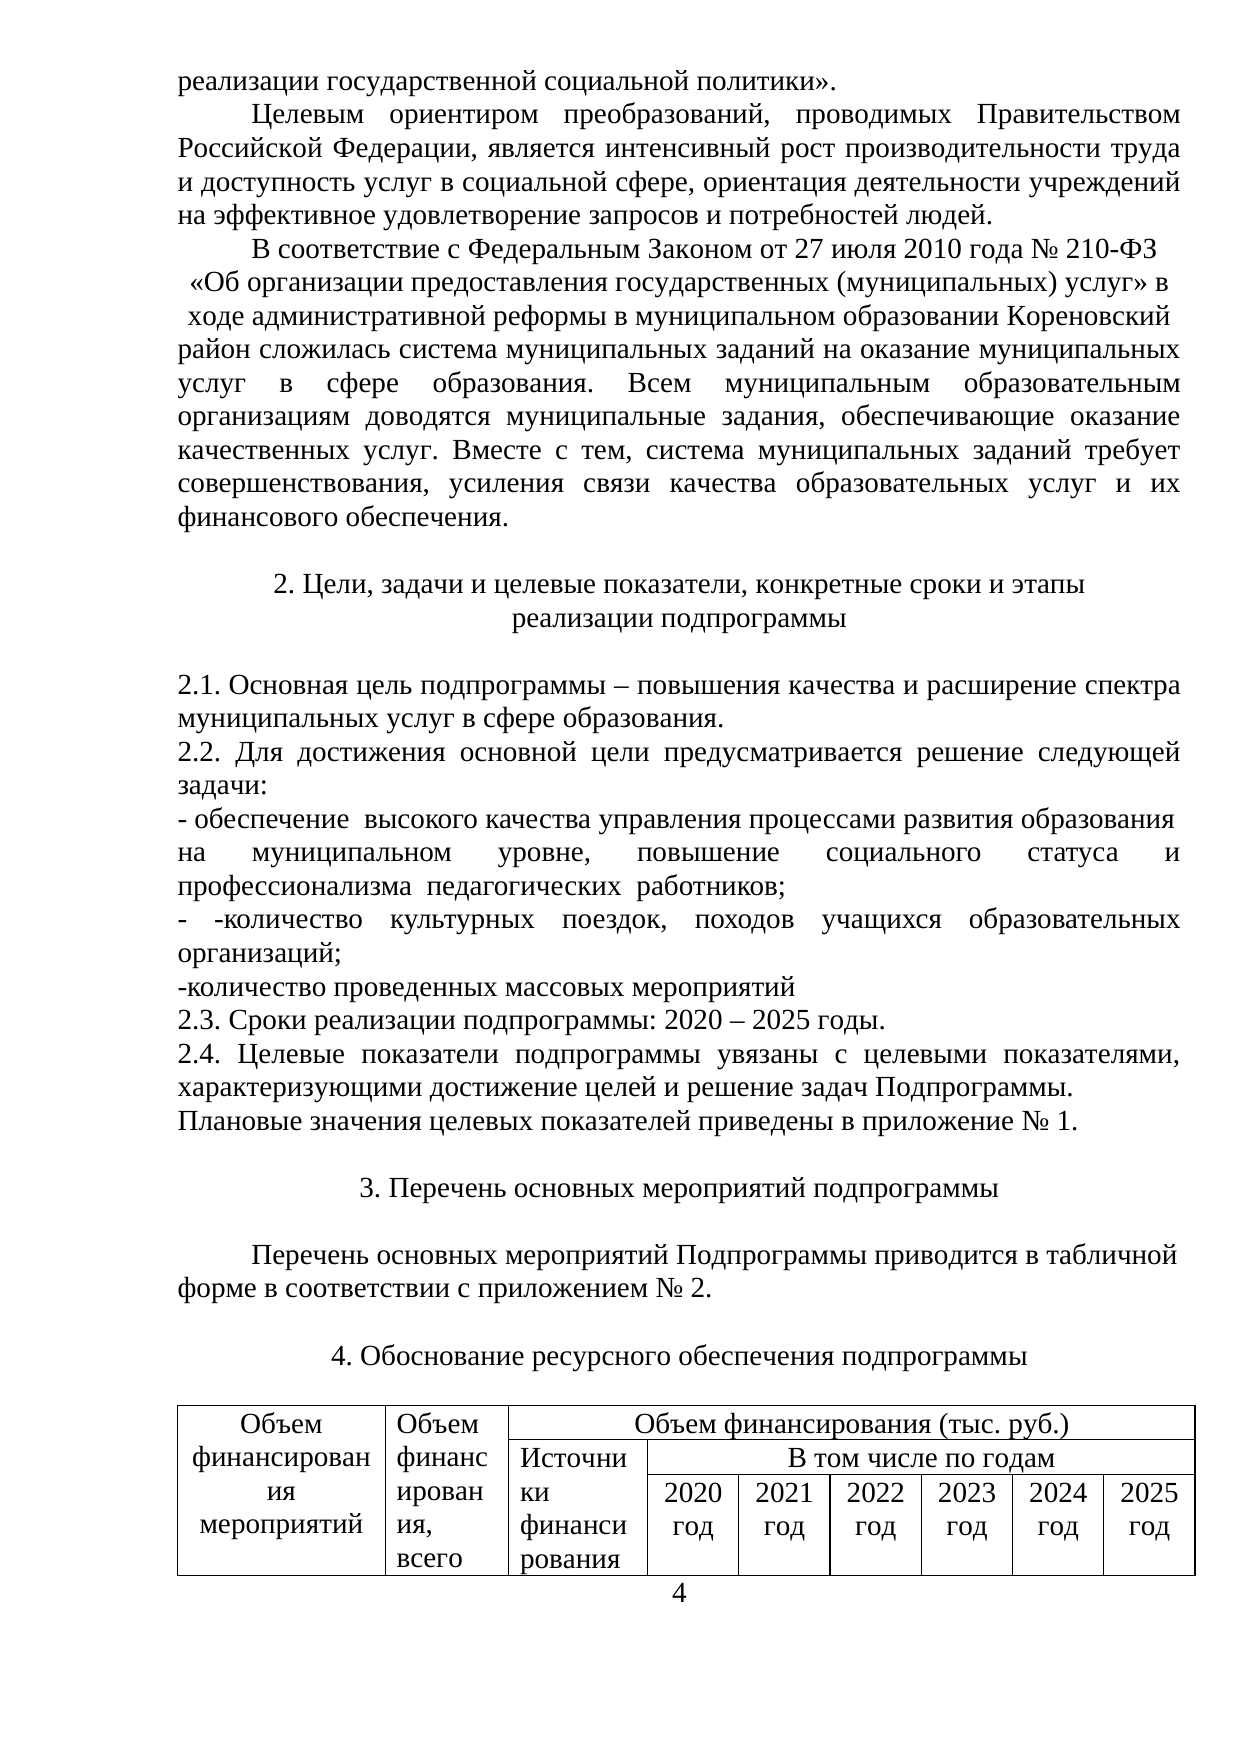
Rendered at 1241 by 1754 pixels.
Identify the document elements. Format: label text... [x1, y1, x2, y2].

text 4. Обоснование ресурсного обеспечения подпрограммы [177, 1338, 1181, 1371]
text В соответствие с Федеральным Законом от 27 июля 2010 года № 210-ФЗ [177, 231, 1181, 264]
text 2.4. Целевые показатели подпрограммы увязаны с целевыми показателями, характеризующими достижение целей и решение задач Подпрограммы. [177, 1036, 1181, 1103]
text реализации государственной социальной политики». [177, 63, 1181, 97]
text «Об организации предоставления государственных (муниципальных) услуг» в ходе административной реформы в муниципальном образовании Кореновский [177, 264, 1181, 331]
text Целевым ориентиром преобразований, проводимых Правительством Российской Федерации, является интенсивный рост производительности труда и доступность услуг в социальной сфере, ориентация деятельности учреждений на эффективное удовлетворение запросов и потребностей людей. [177, 97, 1181, 231]
text Плановые значения целевых показателей приведены в приложение № 1. [177, 1103, 1181, 1136]
table_cell 2025 год [1104, 1475, 1194, 1574]
table_cell 2020 год [648, 1475, 738, 1574]
table_cell 2022 год [831, 1475, 921, 1574]
text 4 [177, 1576, 1181, 1609]
text район сложилась система муниципальных заданий на оказание муниципальных услуг в сфере образования. Всем муниципальным образовательным организациям доводятся муниципальные задания, обеспечивающие оказание качественных услуг. Вместе с тем, система муниципальных заданий требует совершенствования, усиления связи качества образовательных услуг и их финансового обеспечения. [177, 331, 1181, 533]
table_cell 2024 год [1013, 1475, 1103, 1574]
table_cell 2023 год [922, 1475, 1012, 1574]
text форме в соответствии с приложением № 2. [177, 1271, 1181, 1304]
text 3. Перечень основных мероприятий подпрограммы [177, 1170, 1181, 1203]
text 2.1. Основная цель подпрограммы – повышения качества и расширение спектра муниципальных услуг в сфере образования. [177, 667, 1181, 734]
text 2.3. Сроки реализации подпрограммы: 2020 – 2025 годы. [177, 1002, 1181, 1036]
text - -количество культурных поездок, походов учащихся образовательных организаций; [177, 902, 1181, 969]
text реализации подпрограммы [177, 600, 1181, 633]
table_cell В том числе по годам [648, 1440, 1194, 1474]
text 2. Цели, задачи и целевые показатели, конкретные сроки и этапы [177, 566, 1181, 600]
text на муниципальном уровне, повышение социального статуса и профессионализма педагогических работников; [177, 834, 1181, 902]
table_header Объем финансирования (тыс. руб.) [509, 1406, 1194, 1439]
table_cell 2021 год [739, 1475, 829, 1574]
table_cell Источники финансирования [509, 1440, 647, 1574]
table_header Объем финансирования мероприятий [178, 1406, 385, 1574]
text Перечень основных мероприятий Подпрограммы приводится в табличной [177, 1237, 1181, 1271]
text -количество проведенных массовых мероприятий [177, 969, 1181, 1002]
text 2.2. Для достижения основной цели предусматривается решение следующей задачи: [177, 734, 1181, 801]
table_header Объем финанс ирован ия, всего [386, 1406, 508, 1574]
text - обеспечение высокого качества управления процессами развития образования [177, 801, 1181, 834]
